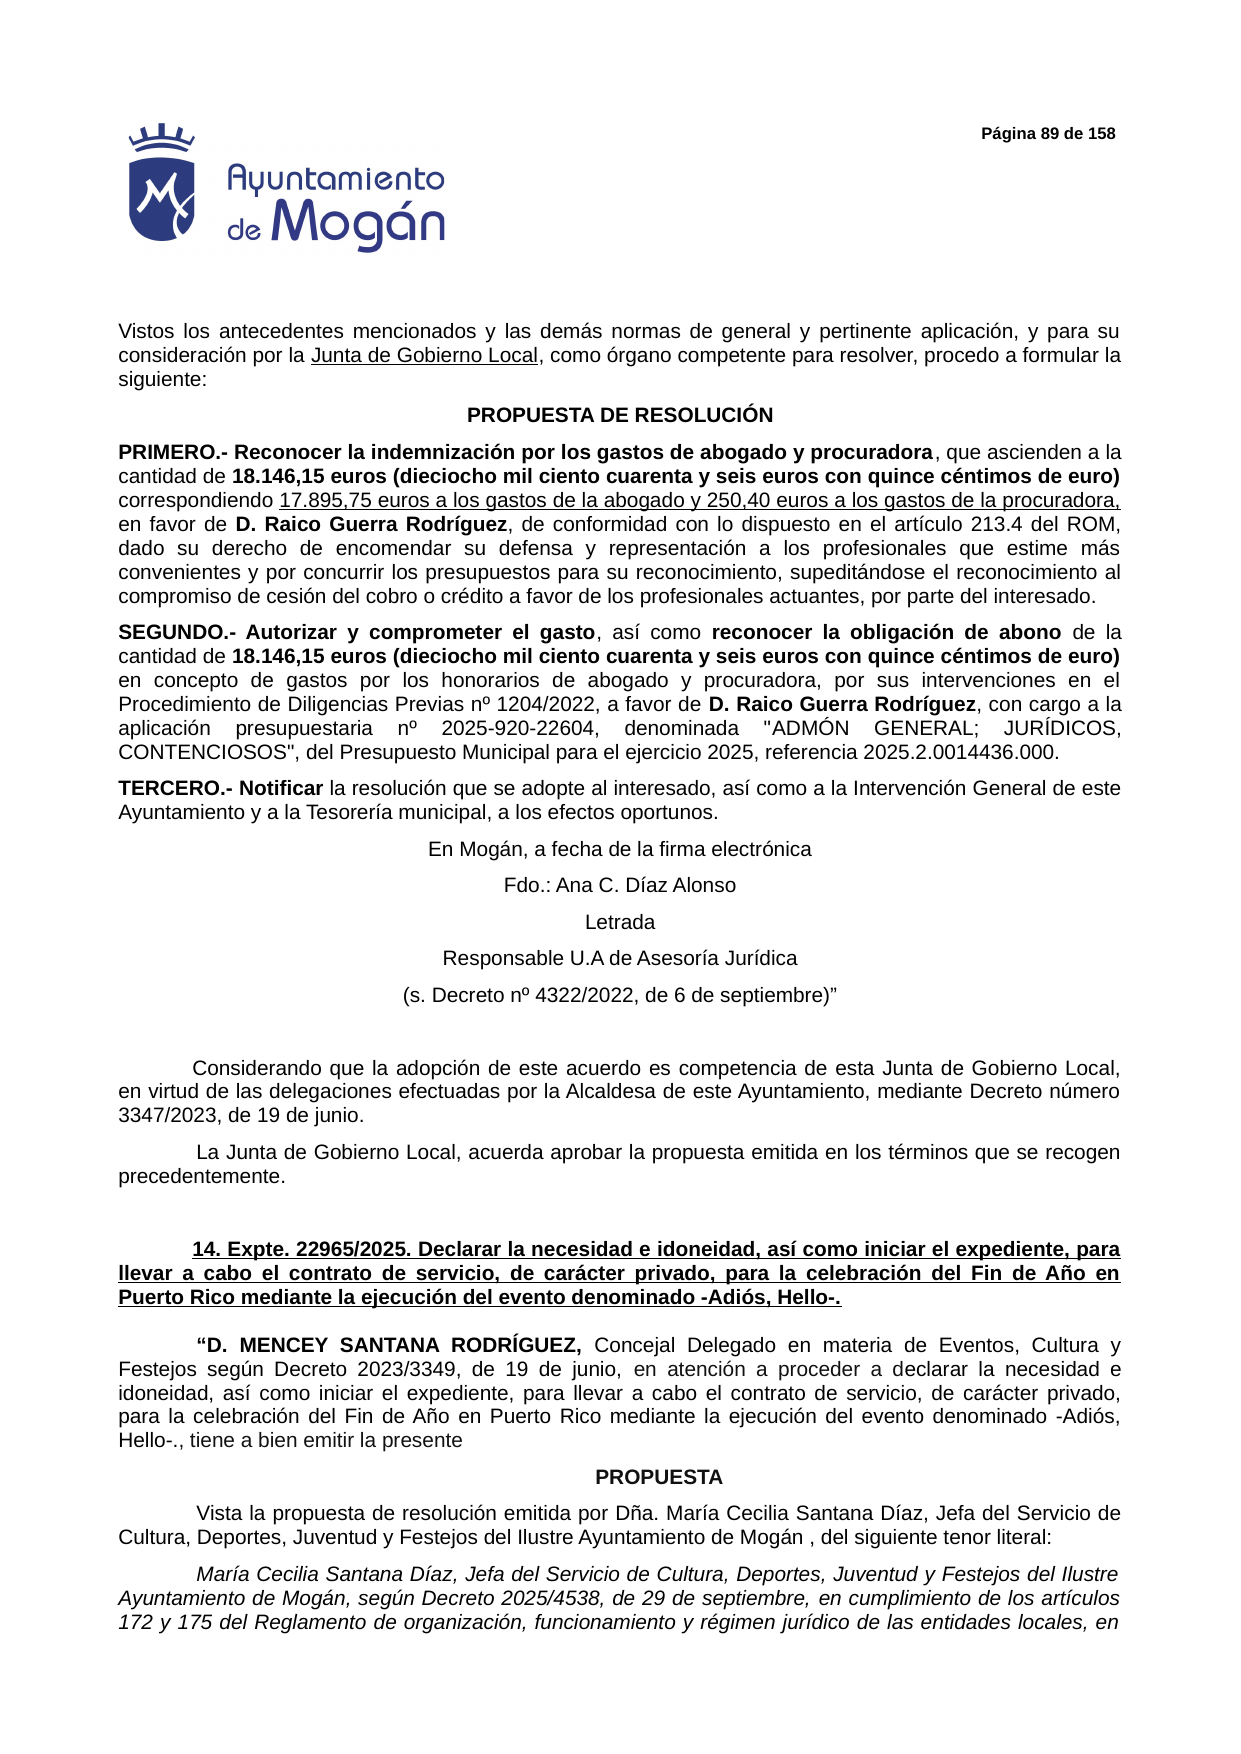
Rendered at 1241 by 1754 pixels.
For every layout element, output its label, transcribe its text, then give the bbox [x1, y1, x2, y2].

text “D. MENCEY SANTANA RODRÍGUEZ, Concejal Delegado en materia de Eventos, Cultura y Festejos según Decreto 2023/3349, de 19 de junio, en atención a proceder a declarar la necesidad e idoneidad, así como iniciar el expediente, para llevar a cabo el contrato de servicio, de carácter privado, para la celebración del Fin de Año en Puerto Rico mediante la ejecución del evento denominado -Adiós, Hello-., tiene a bien emitir la presente [118, 1332, 1122, 1452]
text PRIMERO.- Reconocer la indemnización por los gastos de abogado y procuradora, que ascienden a la cantidad de 18.146,15 euros (dieciocho mil ciento cuarenta y seis euros con quince céntimos de euro) correspondiendo 17.895,75 euros a los gastos de la abogado y 250,40 euros a los gastos de la procuradora, en favor de D. Raico Guerra Rodríguez, de conformidad con lo dispuesto en el artículo 213.4 del ROM, dado su derecho de encomendar su defensa y representación a los profesionales que estime más convenientes y por concurrir los presupuestos para su reconocimiento, supeditándose el reconocimiento al compromiso de cesión del cobro o crédito a favor de los profesionales actuantes, por parte del interesado. [118, 440, 1122, 607]
text PROPUESTA [118, 1465, 1122, 1489]
text Vista la propuesta de resolución emitida por Dña. María Cecilia Santana Díaz, Jefa del Servicio de Cultura, Deportes, Juventud y Festejos del Ilustre Ayuntamiento de Mogán , del siguiente tenor literal: [118, 1501, 1122, 1549]
text La Junta de Gobierno Local, acuerda aprobar la propuesta emitida en los términos que se recogen precedentemente. [118, 1140, 1122, 1188]
text Vistos los antecedentes mencionados y las demás normas de general y pertinente aplicación, y para su consideración por la Junta de Gobierno Local, como órgano competente para resolver, procedo a formular la siguiente: [118, 319, 1122, 391]
text PROPUESTA DE RESOLUCIÓN [118, 403, 1122, 427]
text Considerando que la adopción de este acuerdo es competencia de esta Junta de Gobierno Local, en virtud de las delegaciones efectuadas por la Alcaldesa de este Ayuntamiento, mediante Decreto número 3347/2023, de 19 de junio. [118, 1055, 1122, 1127]
text En Mogán, a fecha de la firma electrónica [118, 837, 1122, 861]
text (s. Decreto nº 4322/2022, de 6 de septiembre)” [118, 982, 1122, 1006]
text SEGUNDO.- Autorizar y comprometer el gasto, así como reconocer la obligación de abono de la cantidad de 18.146,15 euros (dieciocho mil ciento cuarenta y seis euros con quince céntimos de euro) en concepto de gastos por los honorarios de abogado y procuradora, por sus intervenciones en el Procedimiento de Diligencias Previas nº 1204/2022, a favor de D. Raico Guerra Rodríguez, con cargo a la aplicación presupuestaria nº 2025-920-22604, denominada "ADMÓN GENERAL; JURÍDICOS, CONTENCIOSOS", del Presupuesto Municipal para el ejercicio 2025, referencia 2025.2.0014436.000. [118, 620, 1122, 764]
text María Cecilia Santana Díaz, Jefa del Servicio de Cultura, Deportes, Juventud y Festejos del Ilustre Ayuntamiento de Mogán, según Decreto 2025/4538, de 29 de septiembre, en cumplimiento de los artículos 172 y 175 del Reglamento de organización, funcionamiento y régimen jurídico de las entidades locales, en [118, 1562, 1122, 1633]
text Fdo.: Ana C. Díaz Alonso [118, 873, 1122, 897]
text Letrada [118, 909, 1122, 933]
text 14. Expte. 22965/2025. Declarar la necesidad e idoneidad, así como iniciar el expediente, para llevar a cabo el contrato de servicio, de carácter privado, para la celebración del Fin de Año en Puerto Rico mediante la ejecución del evento denominado -Adiós, Hello-. [118, 1237, 1122, 1308]
text TERCERO.- Notificar la resolución que se adopte al interesado, así como a la Intervención General de este Ayuntamiento y a la Tesorería municipal, a los efectos oportunos. [118, 776, 1122, 824]
text Responsable U.A de Asesoría Jurídica [118, 946, 1122, 970]
picture [128, 123, 445, 259]
